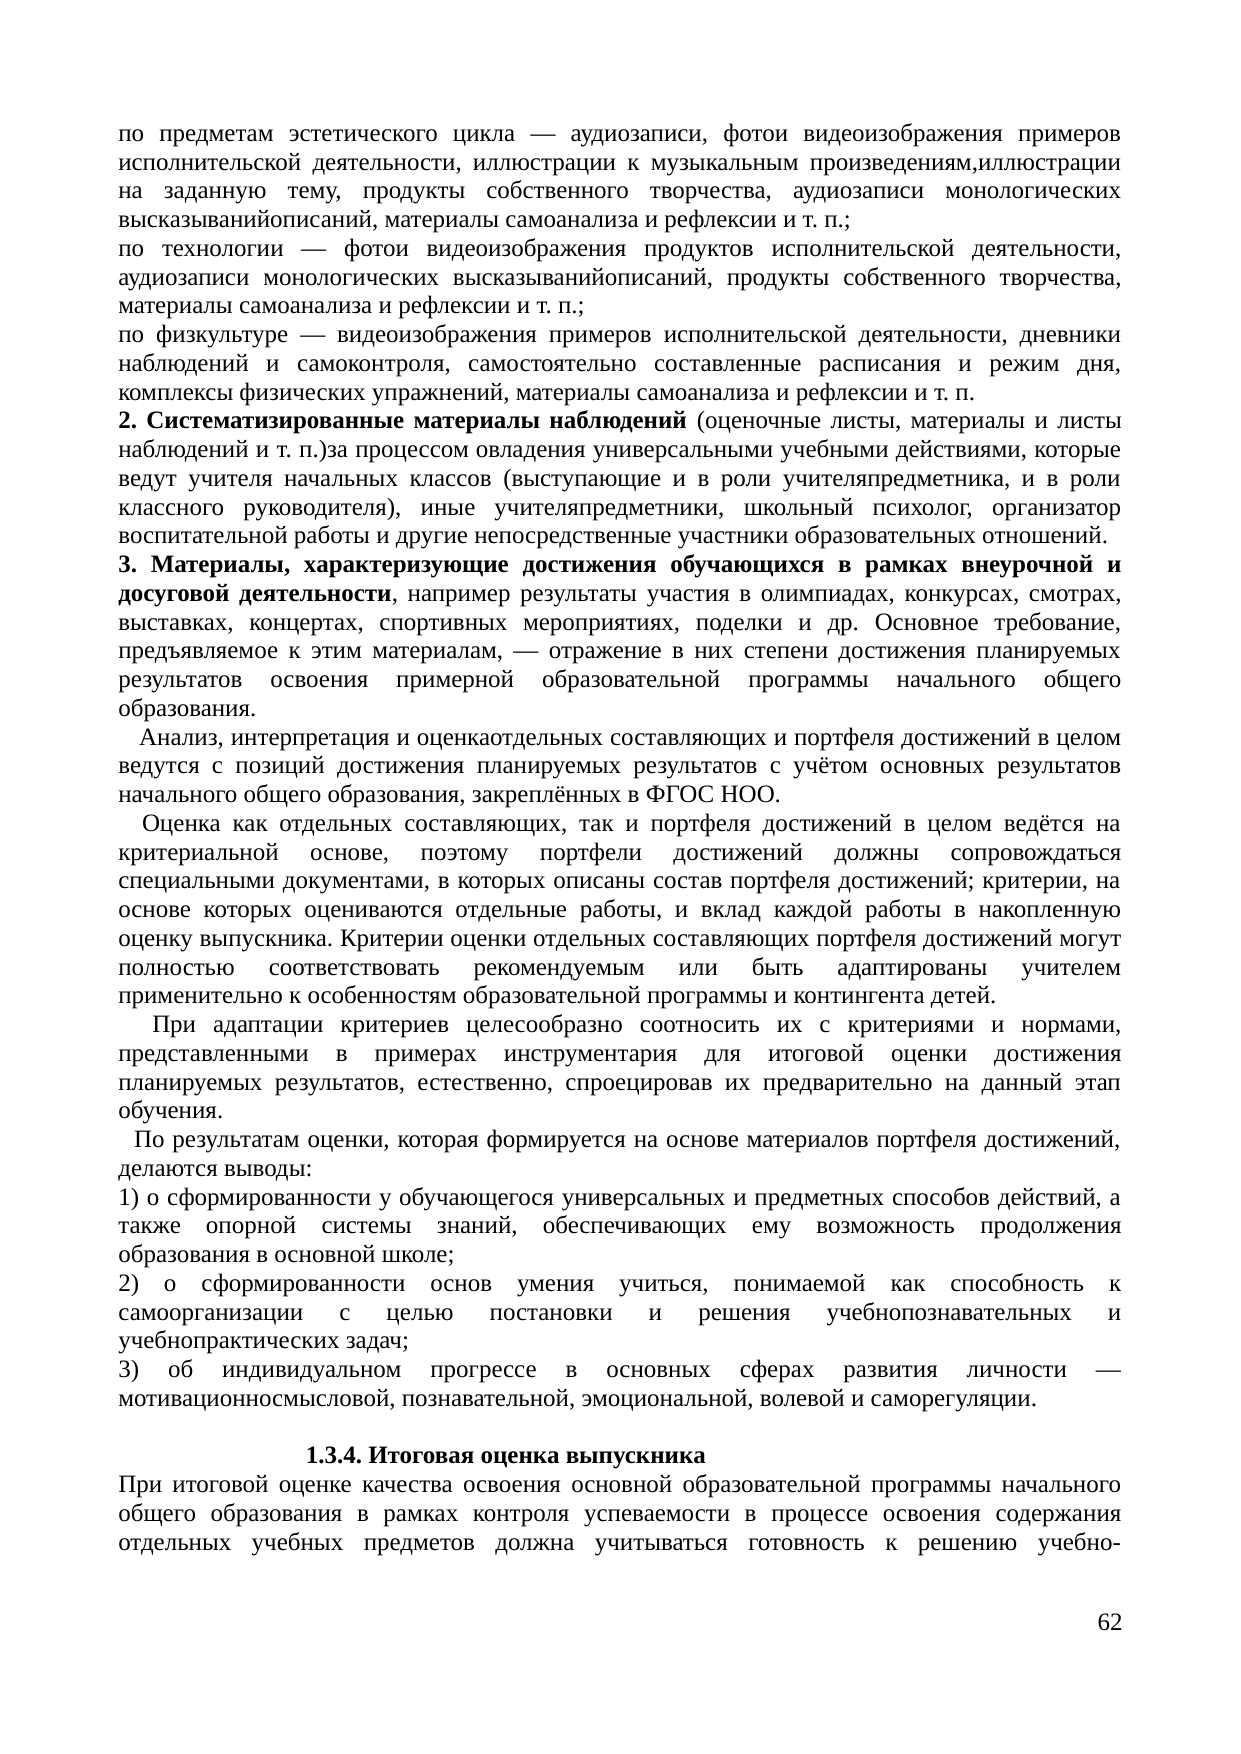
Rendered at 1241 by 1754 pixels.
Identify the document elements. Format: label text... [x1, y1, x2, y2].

text Оценка как отдельных составляющих, так и портфеля достижений в целом ведётся на критериальной основе, поэтому портфели достижений должны сопровождаться специальными документами, в которых описаны состав портфеля достижений; критерии, на основе которых оцениваются отдельные работы, и вклад каждой работы в накопленную оценку выпускника. Критерии оценки отдельных составляющих портфеля достижений могут полностью соответствовать рекомендуемым или быть адаптированы учителем применительно к особенностям образовательной программы и контингента детей. [118, 808, 1122, 1009]
text 3. Материалы, характеризующие достижения обучающихся в рамках внеурочной и досуговой деятельности, например результаты участия в олимпиадах, конкурсах, смотрах, выставках, концертах, спортивных мероприятиях, поделки и др. Основное требование, предъявляемое к этим материалам, — отражение в них степени достижения планируемых результатов освоения примерной образовательной программы начального общего образования. [118, 549, 1122, 722]
text 2) о сформированности основ умения учиться, понимаемой как способность к самоорганизации с целью постановки и решения учебнопознавательных и учебнопрактических задач; [118, 1268, 1122, 1354]
text по физкультуре — видеоизображения примеров исполнительской деятельности, дневники наблюдений и самоконтроля, самостоятельно составленные расписания и режим дня, комплексы физических упражнений, материалы самоанализа и рефлексии и т. п. [118, 319, 1122, 406]
text 2. Систематизированные материалы наблюдений (оценочные листы, материалы и листы наблюдений и т. п.)за процессом овладения универсальными учебными действиями, которые ведут учителя начальных классов (выступающие и в роли учителяпредметника, и в роли классного руководителя), иные учителяпредметники, школьный психолог, организатор воспитательной работы и другие непосредственные участники образовательных отношений. [118, 406, 1122, 549]
text по предметам эстетического цикла — аудиозаписи, фотои видеоизображения примеров исполнительской деятельности, иллюстрации к музыкальным произведениям,иллюстрации на заданную тему, продукты собственного творчества, аудиозаписи монологических высказыванийописаний, материалы самоанализа и рефлексии и т. п.; [118, 118, 1122, 233]
text При итоговой оценке качества освоения основной образовательной программы начального общего образования в рамках контроля успеваемости в процессе освоения содержания отдельных учебных предметов должна учитываться готовность к решению учебно- [118, 1469, 1122, 1556]
text Анализ, интерпретация и оценкаотдельных составляющих и портфеля достижений в целом ведутся с позиций достижения планируемых результатов с учётом основных результатов начального общего образования, закреплённых в ФГОС НОО. [118, 722, 1122, 808]
text по технологии — фотои видеоизображения продуктов исполнительской деятельности, аудиозаписи монологических высказыванийописаний, продукты собственного творчества, материалы самоанализа и рефлексии и т. п.; [118, 233, 1122, 319]
text 3) об индивидуальном прогрессе в основных сферах развития личности — мотивационносмысловой, познавательной, эмоциональной, волевой и саморегуляции. [118, 1354, 1122, 1412]
text По результатам оценки, которая формируется на основе материалов портфеля достижений, делаются выводы: [118, 1124, 1122, 1182]
text 1) о сформированности у обучающегося универсальных и предметных способов действий, а также опорной системы знаний, обеспечивающих ему возможность продолжения образования в основной школе; [118, 1182, 1122, 1268]
text При адаптации критериев целесообразно соотносить их с критериями и нормами, представленными в примерах инструментария для итоговой оценки достижения планируемых результатов, естественно, спроецировав их предварительно на данный этап обучения. [118, 1009, 1122, 1124]
text 1.3.4. Итоговая оценка выпускника [118, 1441, 1122, 1469]
